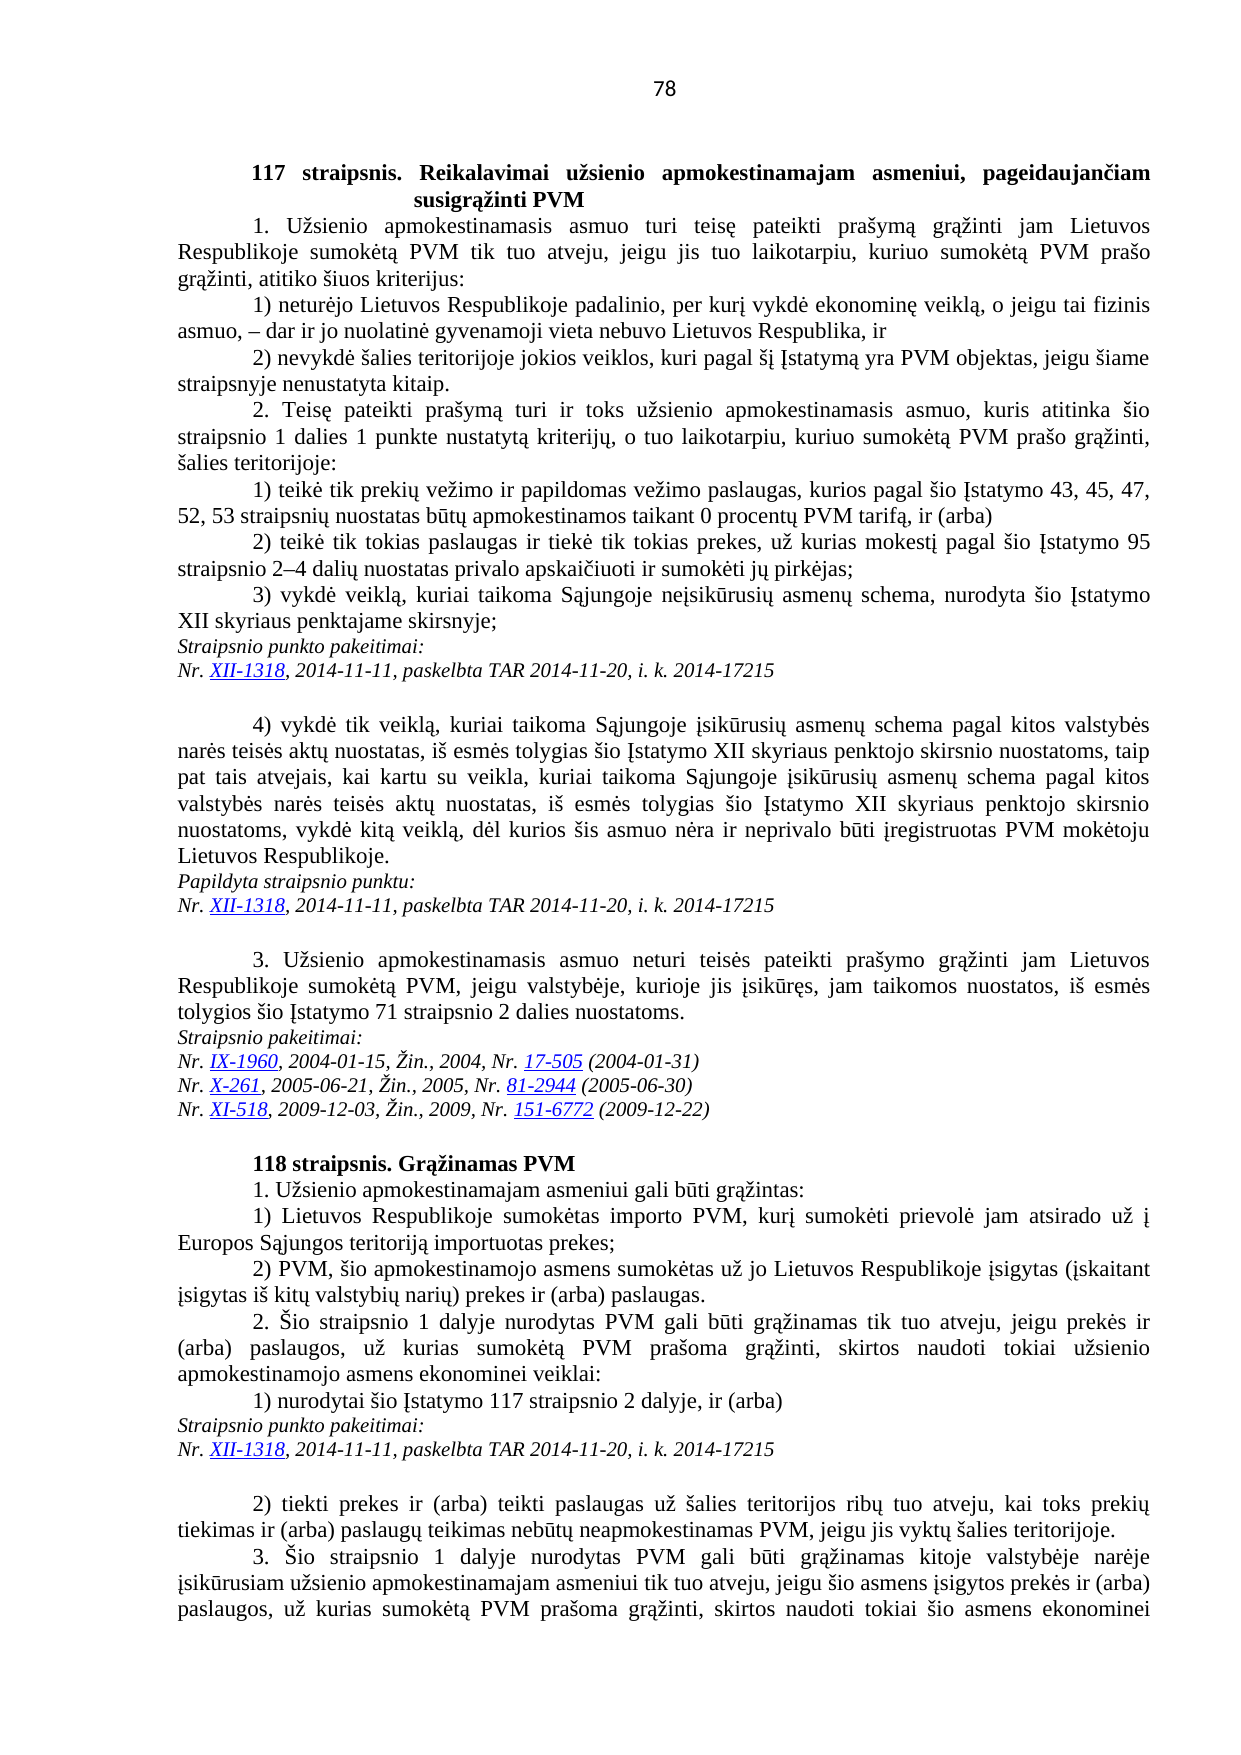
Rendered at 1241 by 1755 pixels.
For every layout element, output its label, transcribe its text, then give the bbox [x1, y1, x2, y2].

text 1. Užsienio apmokestinamajam asmeniui gali būti grąžintas: [177, 1176, 1152, 1202]
text 2) PVM, šio apmokestinamojo asmens sumokėtas už jo Lietuvos Respublikoje įsigytas (įskaitant įsigytas iš kitų valstybių narių) prekes ir (arba) paslaugas. [177, 1255, 1152, 1308]
text 2. Teisę pateikti prašymą turi ir toks užsienio apmokestinamasis asmuo, kuris atitinka šio straipsnio 1 dalies 1 punkte nustatytą kriterijų, o tuo laikotarpiu, kuriuo sumokėtą PVM prašo grąžinti, šalies teritorijoje: [177, 397, 1152, 476]
text 4) vykdė tik veiklą, kuriai taikoma Sąjungoje įsikūrusių asmenų schema pagal kitos valstybės narės teisės aktų nuostatas, iš esmės tolygias šio Įstatymo XII skyriaus penktojo skirsnio nuostatoms, taip pat tais atvejais, kai kartu su veikla, kuriai taikoma Sąjungoje įsikūrusių asmenų schema pagal kitos valstybės narės teisės aktų nuostatas, iš esmės tolygias šio Įstatymo XII skyriaus penktojo skirsnio nuostatoms, vykdė kitą veiklą, dėl kurios šis asmuo nėra ir neprivalo būti įregistruotas PVM mokėtoju Lietuvos Respublikoje. [177, 711, 1152, 869]
text 1) neturėjo Lietuvos Respublikoje padalinio, per kurį vykdė ekonominę veiklą, o jeigu tai fizinis asmuo, – dar ir jo nuolatinė gyvenamoji vieta nebuvo Lietuvos Respublika, ir [177, 291, 1152, 344]
text 2) nevykdė šalies teritorijoje jokios veiklos, kuri pagal šį Įstatymą yra PVM objektas, jeigu šiame straipsnyje nenustatyta kitaip. [177, 344, 1152, 397]
text Nr. XI-518, 2009-12-03, Žin., 2009, Nr. 151-6772 (2009-12-22) [177, 1097, 1152, 1121]
text Nr. XII-1318, 2014-11-11, paskelbta TAR 2014-11-20, i. k. 2014-17215 [177, 893, 1152, 917]
text 3) vykdė veiklą, kuriai taikoma Sąjungoje neįsikūrusių asmenų schema, nurodyta šio Įstatymo XII skyriaus penktajame skirsnyje; [177, 581, 1152, 634]
text Papildyta straipsnio punktu: [177, 869, 1152, 893]
text Nr. XII-1318, 2014-11-11, paskelbta TAR 2014-11-20, i. k. 2014-17215 [177, 1437, 1152, 1461]
text 1) Lietuvos Respublikoje sumokėtas importo PVM, kurį sumokėti prievolė jam atsirado už į Europos Sąjungos teritoriją importuotas prekes; [177, 1202, 1152, 1255]
text 1. Užsienio apmokestinamasis asmuo turi teisę pateikti prašymą grąžinti jam Lietuvos Respublikoje sumokėtą PVM tik tuo atveju, jeigu jis tuo laikotarpiu, kuriuo sumokėtą PVM prašo grąžinti, atitiko šiuos kriterijus: [177, 212, 1152, 291]
text 1) teikė tik prekių vežimo ir papildomas vežimo paslaugas, kurios pagal šio Įstatymo 43, 45, 47, 52, 53 straipsnių nuostatas būtų apmokestinamos taikant 0 procentų PVM tarifą, ir (arba) [177, 476, 1152, 528]
text Nr. IX-1960, 2004-01-15, Žin., 2004, Nr. 17-505 (2004-01-31) [177, 1049, 1152, 1073]
text 118 straipsnis. Grąžinamas PVM [177, 1150, 1152, 1176]
text Straipsnio punkto pakeitimai: [177, 634, 1152, 658]
text Nr. XII-1318, 2014-11-11, paskelbta TAR 2014-11-20, i. k. 2014-17215 [177, 658, 1152, 682]
text Nr. X-261, 2005-06-21, Žin., 2005, Nr. 81-2944 (2005-06-30) [177, 1073, 1152, 1097]
text 3. Užsienio apmokestinamasis asmuo neturi teisės pateikti prašymo grąžinti jam Lietuvos Respublikoje sumokėtą PVM, jeigu valstybėje, kurioje jis įsikūręs, jam taikomos nuostatos, iš esmės tolygios šio Įstatymo 71 straipsnio 2 dalies nuostatoms. [177, 946, 1152, 1025]
text Straipsnio punkto pakeitimai: [177, 1413, 1152, 1437]
text 2) tiekti prekes ir (arba) teikti paslaugas už šalies teritorijos ribų tuo atveju, kai toks prekių tiekimas ir (arba) paslaugų teikimas nebūtų neapmokestinamas PVM, jeigu jis vyktų šalies teritorijoje. [177, 1490, 1152, 1543]
text Straipsnio pakeitimai: [177, 1025, 1152, 1049]
text 3. Šio straipsnio 1 dalyje nurodytas PVM gali būti grąžinamas kitoje valstybėje narėje įsikūrusiam užsienio apmokestinamajam asmeniui tik tuo atveju, jeigu šio asmens įsigytos prekės ir (arba) paslaugos, už kurias sumokėtą PVM prašoma grąžinti, skirtos naudoti tokiai šio asmens ekonominei [177, 1543, 1152, 1622]
text 1) nurodytai šio Įstatymo 117 straipsnio 2 dalyje, ir (arba) [177, 1387, 1152, 1413]
text 117 straipsnis. Reikalavimai užsienio apmokestinamajam asmeniui, pageidaujančiam susigrąžinti PVM [251, 159, 1152, 212]
text 2) teikė tik tokias paslaugas ir tiekė tik tokias prekes, už kurias mokestį pagal šio Įstatymo 95 straipsnio 2–4 dalių nuostatas privalo apskaičiuoti ir sumokėti jų pirkėjas; [177, 528, 1152, 581]
text 2. Šio straipsnio 1 dalyje nurodytas PVM gali būti grąžinamas tik tuo atveju, jeigu prekės ir (arba) paslaugos, už kurias sumokėtą PVM prašoma grąžinti, skirtos naudoti tokiai užsienio apmokestinamojo asmens ekonominei veiklai: [177, 1308, 1152, 1387]
